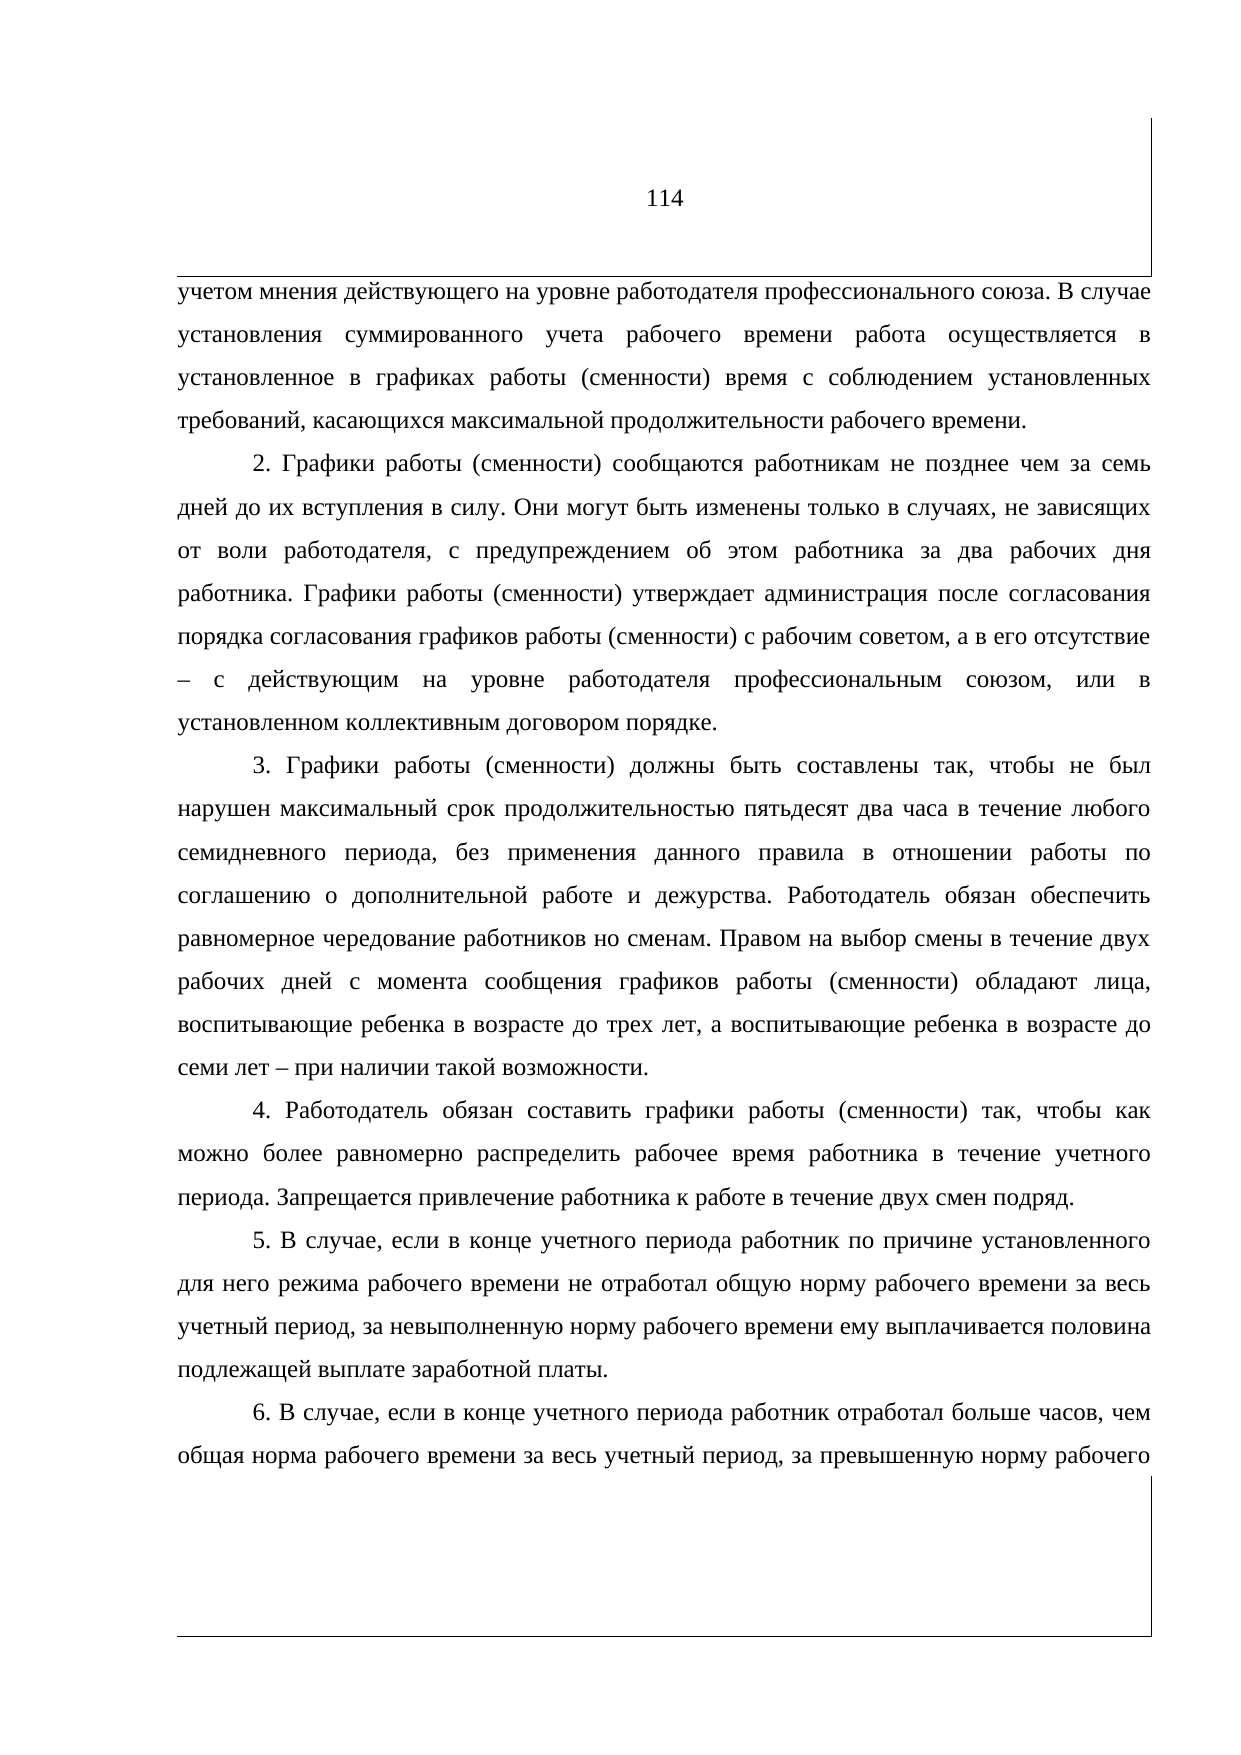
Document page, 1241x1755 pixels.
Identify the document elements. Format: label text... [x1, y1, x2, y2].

text 6. В случае, если в конце учетного периода работник отработал больше часов, чем общая норма рабочего времени за весь учетный период, за превышенную норму рабочего [177, 1397, 1152, 1469]
text учетом мнения действующего на уровне работодателя профессионального союза. В случае установления суммированного учета рабочего времени работа осуществляется в установленное в графиках работы (сменности) время с соблюдением установленных требований, касающихся максимальной продолжительности рабочего времени. [177, 276, 1152, 434]
text 3. Графики работы (сменности) должны быть составлены так, чтобы не был нарушен максимальный срок продолжительностью пятьдесят два часа в течение любого семидневного периода, без применения данного правила в отношении работы по соглашению о дополнительной работе и дежурства. Работодатель обязан обеспечить равномерное чередование работников но сменам. Правом на выбор смены в течение двух рабочих дней с момента сообщения графиков работы (сменности) обладают лица, воспитывающие ребенка в возрасте до трех лет, а воспитывающие ребенка в возрасте до семи лет – при наличии такой возможности. [177, 750, 1152, 1081]
text 2. Графики работы (сменности) сообщаются работникам не позднее чем за семь дней до их вступления в силу. Они могут быть изменены только в случаях, не зависящих от воли работодателя, с предупреждением об этом работника за два рабочих дня работника. Графики работы (сменности) утверждает администрация после согласования порядка согласования графиков работы (сменности) с рабочим советом, а в его отсутствие – с действующим на уровне работодателя профессиональным союзом, или в установленном коллективным договором порядке. [177, 448, 1152, 736]
text 4. Работодатель обязан составить графики работы (сменности) так, чтобы как можно более равномерно распределить рабочее время работника в течение учетного периода. Запрещается привлечение работника к работе в течение двух смен подряд. [177, 1095, 1152, 1210]
text 5. В случае, если в конце учетного периода работник по причине установленного для него режима рабочего времени не отработал общую норму рабочего времени за весь учетный период, за невыполненную норму рабочего времени ему выплачивается половина подлежащей выплате заработной платы. [177, 1225, 1152, 1383]
